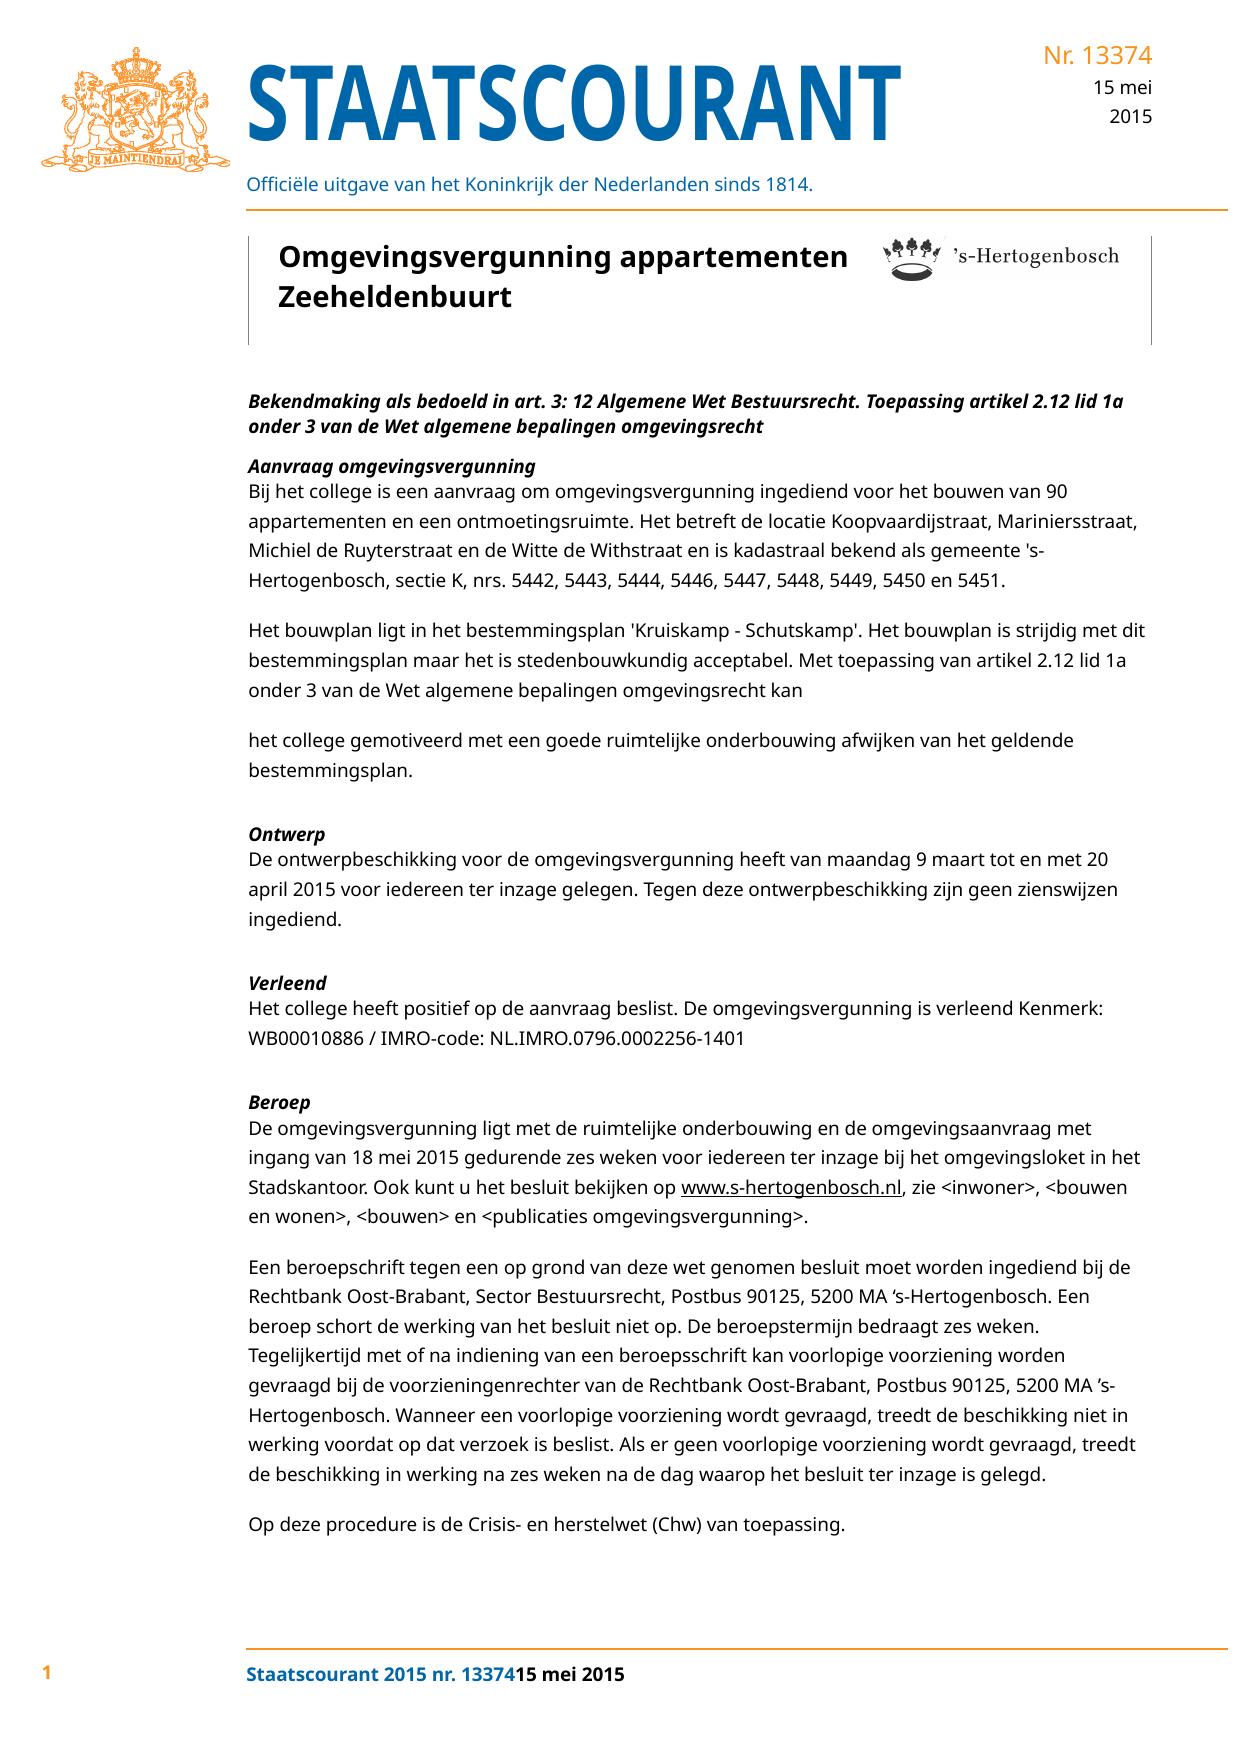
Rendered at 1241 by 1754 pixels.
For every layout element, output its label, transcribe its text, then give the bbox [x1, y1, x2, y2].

text Bekendmaking als bedoeld in art. 3: 12 Algemene Wet Bestuursrecht. Toepassing artikel 2.12 lid 1a onder 3 van de Wet algemene bepalingen omgevingsrecht [248, 388, 1152, 439]
text het college gemotiveerd met een goede ruimtelijke onderbouwing afwijken van het geldende bestemmingsplan. [248, 727, 1152, 783]
text Op deze procedure is de Crisis- en herstelwet (Chw) van toepassing. [248, 1511, 1152, 1537]
text De omgevingsvergunning ligt met de ruimtelijke onderbouwing en de omgevingsaanvraag met ingang van 18 mei 2015 gedurende zes weken voor iedereen ter inzage bij het omgevingsloket in het Stadskantoor. Ook kunt u het besluit bekijken op www.s-hertogenbosch.nl, zie <inwoner>, <bouwen en wonen>, <bouwen> en <publicaties omgevingsvergunning>. [248, 1115, 1152, 1229]
text Beroep [248, 1089, 1152, 1115]
text Ontwerp [248, 821, 1152, 847]
text De ontwerpbeschikking voor de omgevingsvergunning heeft van maandag 9 maart tot en met 20 april 2015 voor iedereen ter inzage gelegen. Tegen deze ontwerpbeschikking zijn geen zienswijzen ingediend. [248, 847, 1152, 931]
table_header [850, 236, 1151, 345]
text Het college heeft positief op de aanvraag beslist. De omgevingsvergunning is verleend Kenmerk: WB00010886 / IMRO-code: NL.IMRO.0796.0002256-1401 [248, 995, 1152, 1051]
table_header Omgevingsvergunning appartementen Zeeheldenbuurt [249, 236, 850, 345]
text Een beroepschrift tegen een op grond van deze wet genomen besluit moet worden ingediend bij de Rechtbank Oost-Brabant, Sector Bestuursrecht, Postbus 90125, 5200 MA ‘s-Hertogenbosch. Een beroep schort de werking van het besluit niet op. De beroepstermijn bedraagt zes weken. Tegelijkertijd met of na indiening van een beroepsschrift kan voorlopige voorziening worden gevraagd bij de voorzieningenrechter van de Rechtbank Oost-Brabant, Postbus 90125, 5200 MA ’s-Hertogenbosch. Wanneer een voorlopige voorziening wordt gevraagd, treedt de beschikking niet in werking voordat op dat verzoek is beslist. Als er geen voorlopige voorziening wordt gevraagd, treedt de beschikking in werking na zes weken na de dag waarop het besluit ter inzage is gelegd. [248, 1254, 1152, 1487]
text Aanvraag omgevingsvergunning [248, 453, 1152, 478]
picture [41, 47, 231, 172]
picture [882, 236, 1119, 281]
text Bij het college is een aanvraag om omgevingsvergunning ingediend voor het bouwen van 90 appartementen en een ontmoetingsruimte. Het betreft de locatie Koopvaardijstraat, Mariniersstraat, Michiel de Ruyterstraat en de Witte de Withstraat en is kadastraal bekend als gemeente 's-Hertogenbosch, sectie K, nrs. 5442, 5443, 5444, 5446, 5447, 5448, 5449, 5450 en 5451. [248, 478, 1152, 593]
text Het bouwplan ligt in het bestemmingsplan 'Kruiskamp - Schutskamp'. Het bouwplan is strijdig met dit bestemmingsplan maar het is stedenbouwkundig acceptabel. Met toepassing van artikel 2.12 lid 1a onder 3 van de Wet algemene bepalingen omgevingsrecht kan [248, 618, 1152, 703]
text Verleend [248, 970, 1152, 995]
